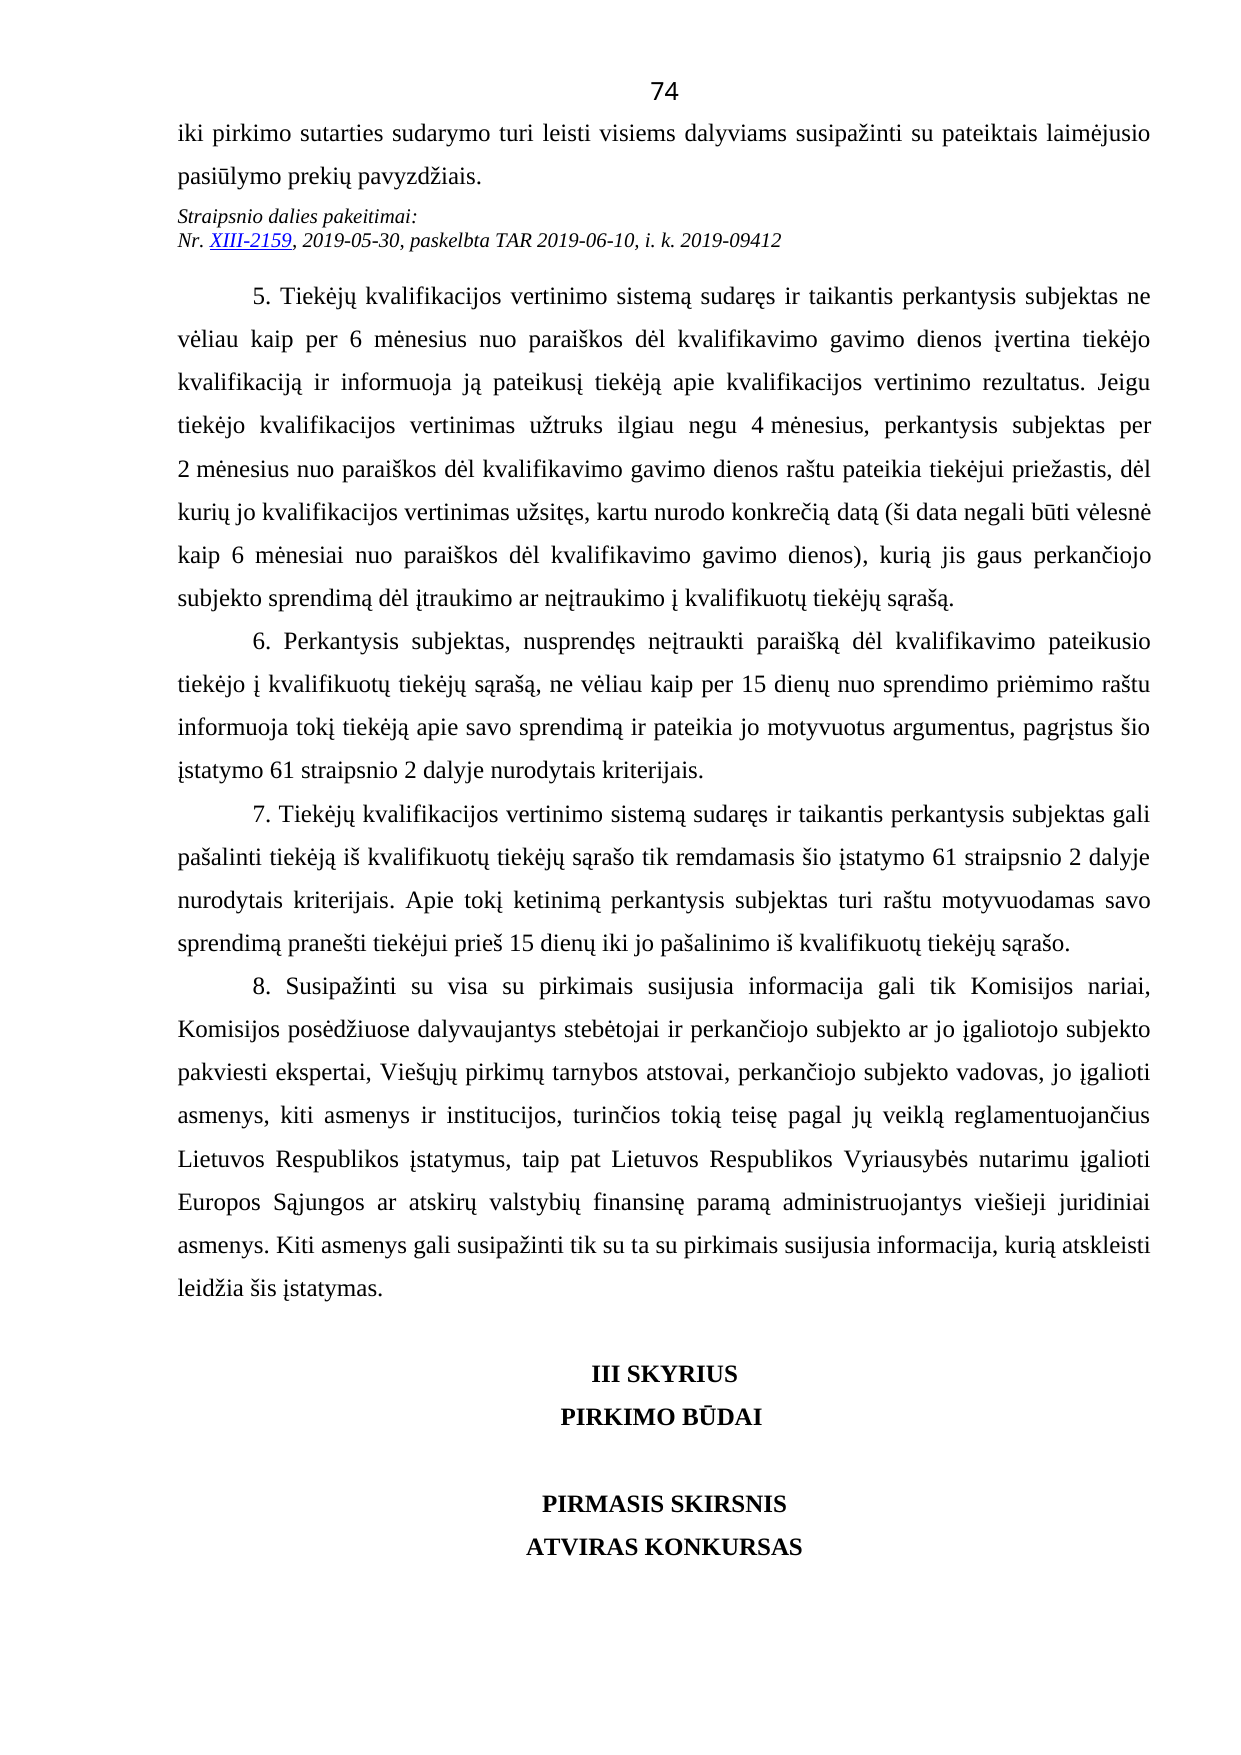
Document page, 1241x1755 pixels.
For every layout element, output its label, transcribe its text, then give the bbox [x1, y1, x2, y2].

text 8. Susipažinti su visa su pirkimais susijusia informacija gali tik Komisijos nariai, Komisijos posėdžiuose dalyvaujantys stebėtojai ir perkančiojo subjekto ar jo įgaliotojo subjekto pakviesti ekspertai, Viešųjų pirkimų tarnybos atstovai, perkančiojo subjekto vadovas, jo įgalioti asmenys, kiti asmenys ir institucijos, turinčios tokią teisę pagal jų veiklą reglamentuojančius Lietuvos Respublikos įstatymus, taip pat Lietuvos Respublikos Vyriausybės nutarimu įgalioti Europos Sąjungos ar atskirų valstybių finansinę paramą administruojantys viešieji juridiniai asmenys. Kiti asmenys gali susipažinti tik su ta su pirkimais susijusia informacija, kurią atskleisti leidžia šis įstatymas. [177, 971, 1152, 1302]
text 7. Tiekėjų kvalifikacijos vertinimo sistemą sudaręs ir taikantis perkantysis subjektas gali pašalinti tiekėją iš kvalifikuotų tiekėjų sąrašo tik remdamasis šio įstatymo 61 straipsnio 2 dalyje nurodytais kriterijais. Apie tokį ketinimą perkantysis subjektas turi raštu motyvuodamas savo sprendimą pranešti tiekėjui prieš 15 dienų iki jo pašalinimo iš kvalifikuotų tiekėjų sąrašo. [177, 799, 1152, 957]
text 6. Perkantysis subjektas, nusprendęs neįtraukti paraišką dėl kvalifikavimo pateikusio tiekėjo į kvalifikuotų tiekėjų sąrašą, ne vėliau kaip per 15 dienų nuo sprendimo priėmimo raštu informuoja tokį tiekėją apie savo sprendimą ir pateikia jo motyvuotus argumentus, pagrįstus šio įstatymo 61 straipsnio 2 dalyje nurodytais kriterijais. [177, 626, 1152, 784]
text ATVIRAS KONKURSAS [177, 1532, 1152, 1561]
text iki pirkimo sutarties sudarymo turi leisti visiems dalyviams susipažinti su pateiktais laimėjusio pasiūlymo prekių pavyzdžiais. [177, 118, 1152, 190]
text III SKYRIUS [177, 1359, 1152, 1388]
text PIRMASIS SKIRSNIS [177, 1489, 1152, 1517]
text 5. Tiekėjų kvalifikacijos vertinimo sistemą sudaręs ir taikantis perkantysis subjektas ne vėliau kaip per 6 mėnesius nuo paraiškos dėl kvalifikavimo gavimo dienos įvertina tiekėjo kvalifikaciją ir informuoja ją pateikusį tiekėją apie kvalifikacijos vertinimo rezultatus. Jeigu tiekėjo kvalifikacijos vertinimas užtruks ilgiau negu 4 mėnesius, perkantysis subjektas per 2 mėnesius nuo paraiškos dėl kvalifikavimo gavimo dienos raštu pateikia tiekėjui priežastis, dėl kurių jo kvalifikacijos vertinimas užsitęs, kartu nurodo konkrečią datą (ši data negali būti vėlesnė kaip 6 mėnesiai nuo paraiškos dėl kvalifikavimo gavimo dienos), kurią jis gaus perkančiojo subjekto sprendimą dėl įtraukimo ar neįtraukimo į kvalifikuotų tiekėjų sąrašą. [177, 281, 1152, 612]
text PIRKIMO BŪDAI [177, 1402, 1152, 1431]
text Straipsnio dalies pakeitimai: [177, 204, 1152, 228]
text Nr. XIII-2159, 2019-05-30, paskelbta TAR 2019-06-10, i. k. 2019-09412 [177, 228, 1152, 252]
